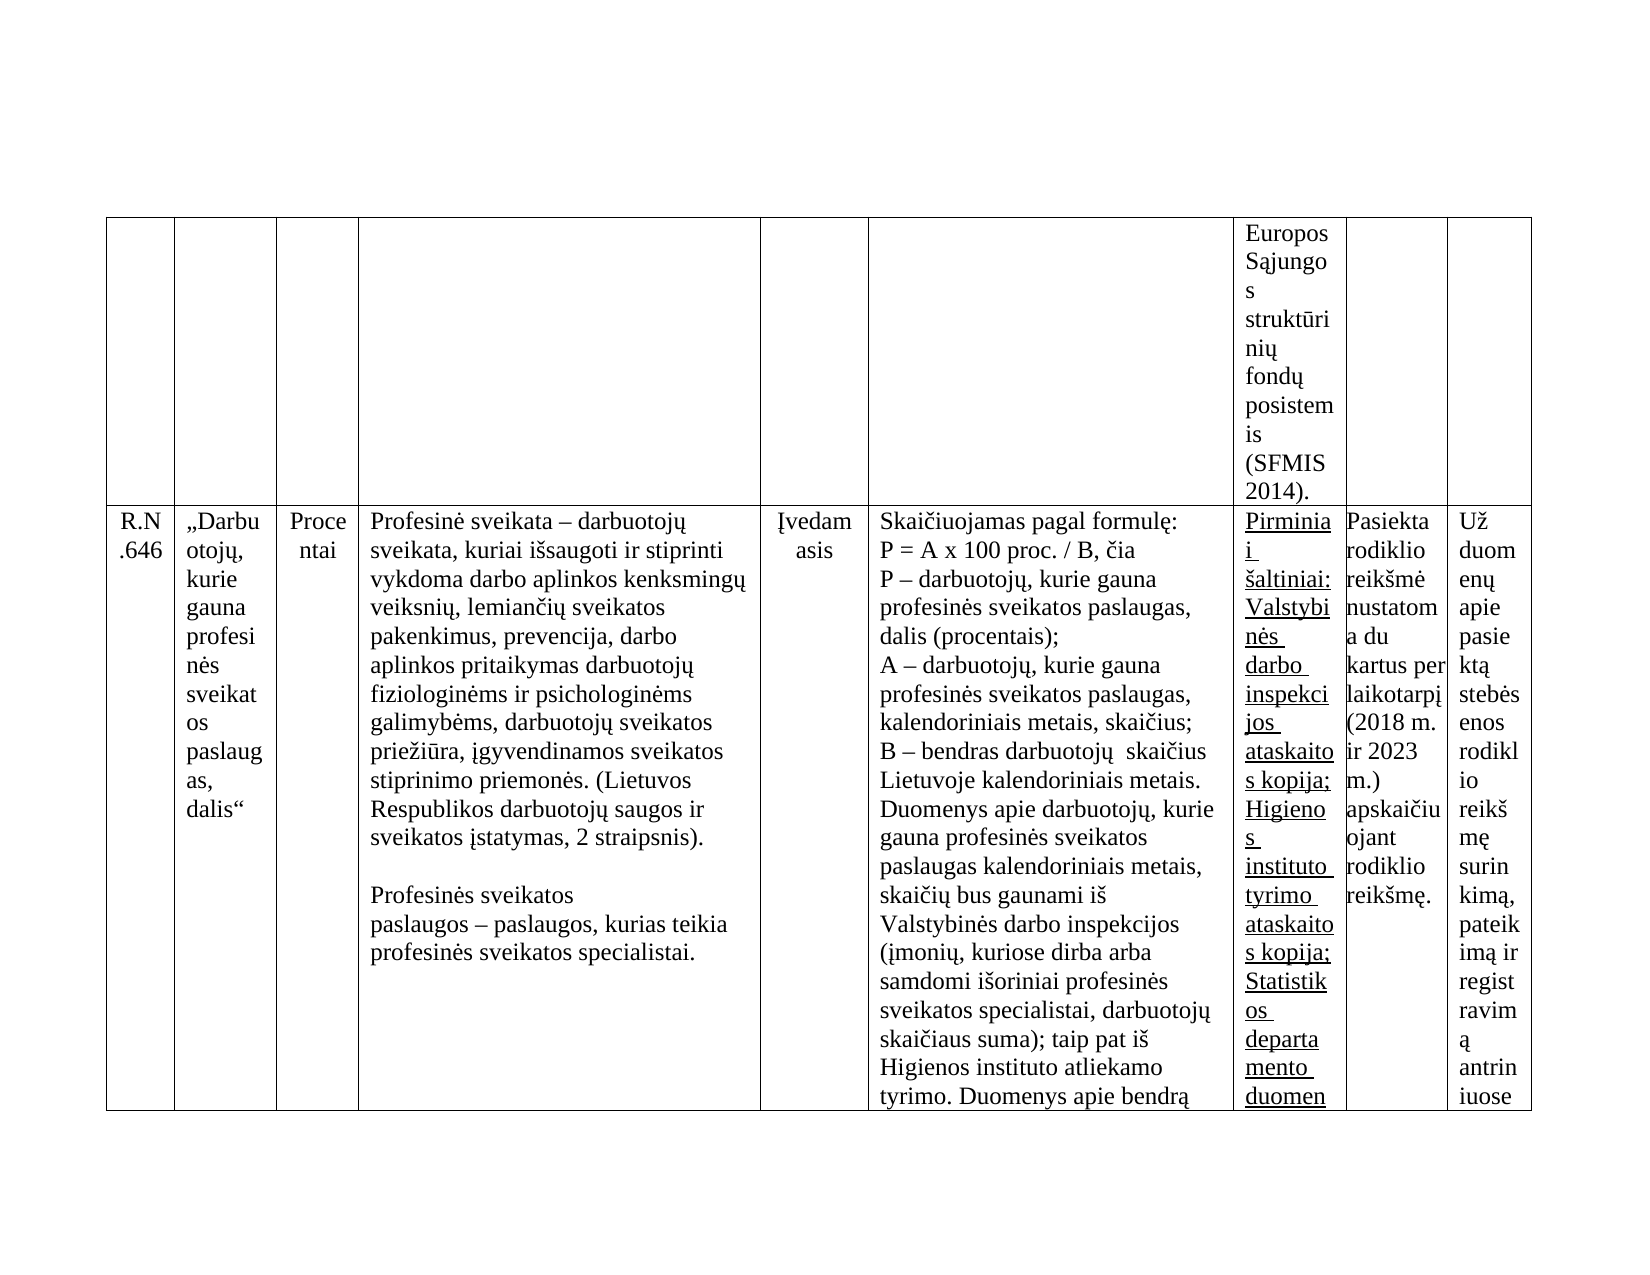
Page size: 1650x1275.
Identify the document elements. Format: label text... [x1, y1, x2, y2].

table_cell „Darbuotojų, kurie gauna profesinės sveikatos paslaugas, dalis“ [175, 506, 276, 1110]
table_cell [277, 218, 358, 505]
table_cell Pasiekta rodiklio reikšmė nustatoma du kartus per laikotarpį (2018 m. ir 2023 m.) apskaičiuojant rodiklio reikšmę. [1347, 506, 1447, 1110]
table_cell [1347, 218, 1447, 505]
table_cell Profesinė sveikata – darbuotojų sveikata, kuriai išsaugoti ir stiprinti vykdoma darbo aplinkos kenksmingų veiksnių, lemiančių sveikatos pakenkimus, prevencija, darbo aplinkos pritaikymas darbuotojų fiziologinėms ir psichologinėms galimybėms, darbuotojų sveikatos priežiūra, įgyvendinamos sveikatos stiprinimo priemonės. (Lietuvos Respublikos darbuotojų saugos ir sveikatos įstatymas, 2 straipsnis). Profesinės sveikatos paslaugos – paslaugos, kurias teikia profesinės sveikatos specialistai. [359, 506, 760, 1110]
table_cell [761, 218, 868, 505]
table_cell R.N.646 [107, 506, 174, 1110]
table_cell Už duomenų apie pasiektą stebėsenos rodiklio reikšmę surinkimą, pateikimą ir registravimą antriniuose [1448, 506, 1531, 1110]
table_cell Pirminiai šaltiniai: Valstybinės darbo inspekcijos ataskaitos kopija; Higienos instituto tyrimo ataskaitos kopija; Statistikos departamento duomen [1234, 506, 1346, 1110]
table_cell [1448, 218, 1531, 505]
table_cell Skaičiuojamas pagal formulę: P = A x 100 proc. / B, čia P – darbuotojų, kurie gauna profesinės sveikatos paslaugas, dalis (procentais); A – darbuotojų, kurie gauna profesinės sveikatos paslaugas, kalendoriniais metais, skaičius; B – bendras darbuotojų skaičius Lietuvoje kalendoriniais metais. Duomenys apie darbuotojų, kurie gauna profesinės sveikatos paslaugas kalendoriniais metais, skaičių bus gaunami iš Valstybinės darbo inspekcijos (įmonių, kuriose dirba arba samdomi išoriniai profesinės sveikatos specialistai, darbuotojų skaičiaus suma); taip pat iš Higienos instituto atliekamo tyrimo. Duomenys apie bendrą [869, 506, 1233, 1110]
table_cell Įvedamasis [761, 506, 868, 1110]
table_cell [869, 218, 1233, 505]
table_cell [175, 218, 276, 505]
table_cell Europos Sąjungos struktūrinių fondų posistemis (SFMIS2014). [1234, 218, 1346, 505]
table_cell [359, 218, 760, 505]
table_cell [107, 218, 174, 505]
table_cell Procentai [277, 506, 358, 1110]
